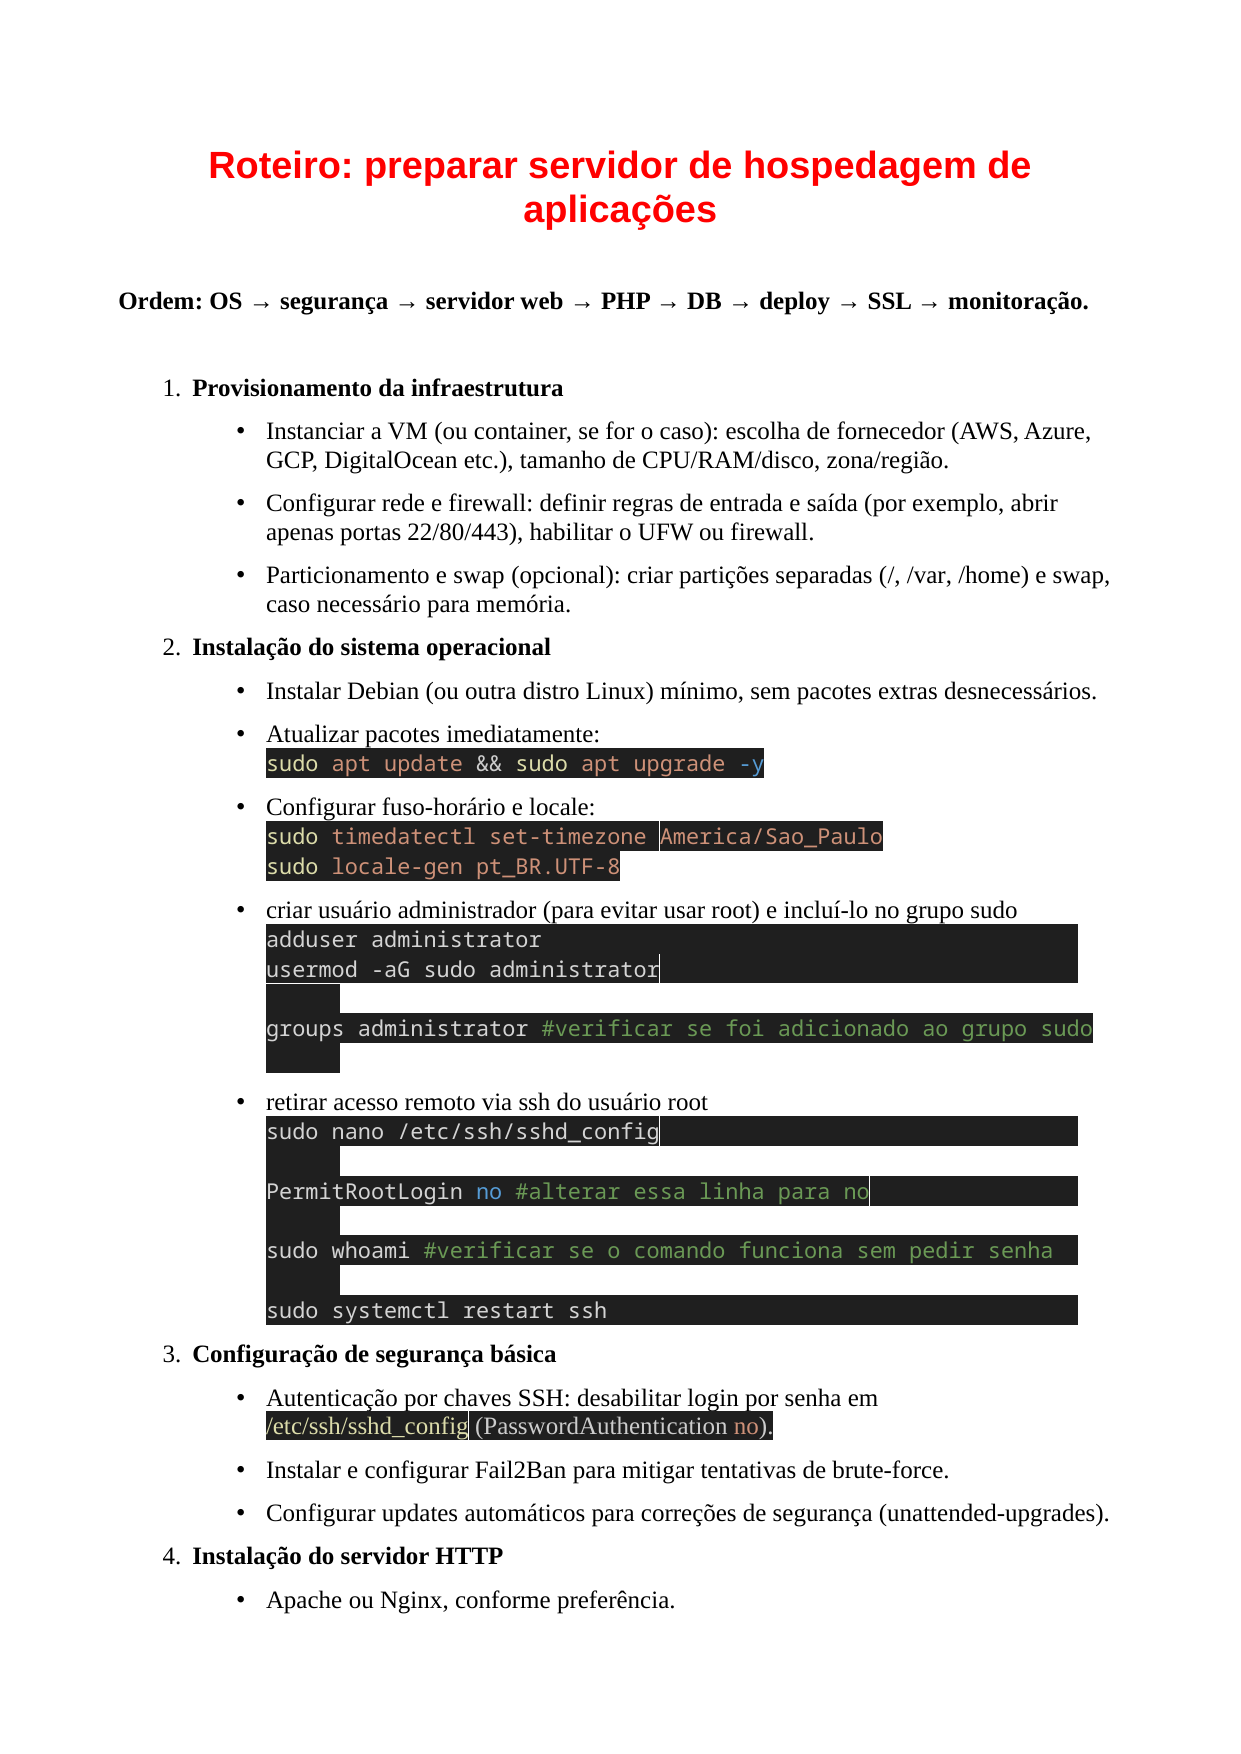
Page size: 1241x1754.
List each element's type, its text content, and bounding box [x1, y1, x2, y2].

list Atualizar pacotes imediatamente: sudo apt update && sudo apt upgrade -y [236, 719, 1122, 778]
list Configurar rede e firewall: definir regras de entrada e saída (por exemplo, abrir apenas portas 22/80/443), habilitar o UFW ou firewall. [236, 488, 1122, 546]
list Instanciar a VM (ou container, se for o caso): escolha de fornecedor (AWS, Azure, GCP, DigitalOcean etc.), tamanho de CPU/RAM/disco, zona/região. [236, 416, 1122, 474]
list Instalação do servidor HTTP [162, 1541, 1122, 1570]
subtitle Roteiro: preparar servidor de hospedagem de aplicações [118, 143, 1122, 230]
text Ordem: OS → segurança → servidor web → PHP → DB → deploy → SSL → monitoração. [118, 286, 1122, 315]
list Instalação do sistema operacional [162, 632, 1122, 661]
list Apache ou Nginx, conforme preferência. [236, 1585, 1122, 1613]
list Configurar fuso-horário e locale: sudo timedatectl set-timezone America/Sao_Paulo sudo locale-gen pt_BR.UTF-8 [236, 792, 1122, 881]
list retirar acesso remoto via ssh do usuário root sudo nano /etc/ssh/sshd_config PermitRootLogin no #alterar essa linha para no sudo whoami #verificar se o comando funciona sem pedir senha sudo systemctl restart ssh [236, 1087, 1122, 1325]
list criar usuário administrador (para evitar usar root) e incluí-lo no grupo sudo adduser administrator usermod -aG sudo administrator groups administrator #verificar se foi adicionado ao grupo sudo [236, 895, 1122, 1073]
list Autenticação por chaves SSH: desabilitar login por senha em /etc/ssh/sshd_config (PasswordAuthentication no). [236, 1383, 1122, 1440]
list Instalar Debian (ou outra distro Linux) mínimo, sem pacotes extras desnecessários. [236, 676, 1122, 704]
list Provisionamento da infraestrutura [162, 373, 1122, 402]
list Configuração de segurança básica [162, 1339, 1122, 1368]
list Configurar updates automáticos para correções de segurança (unattended-upgrades). [236, 1498, 1122, 1527]
list Particionamento e swap (opcional): criar partições separadas (/, /var, /home) e swap, caso necessário para memória. [236, 560, 1122, 618]
list Instalar e configurar Fail2Ban para mitigar tentativas de brute-force. [236, 1455, 1122, 1483]
